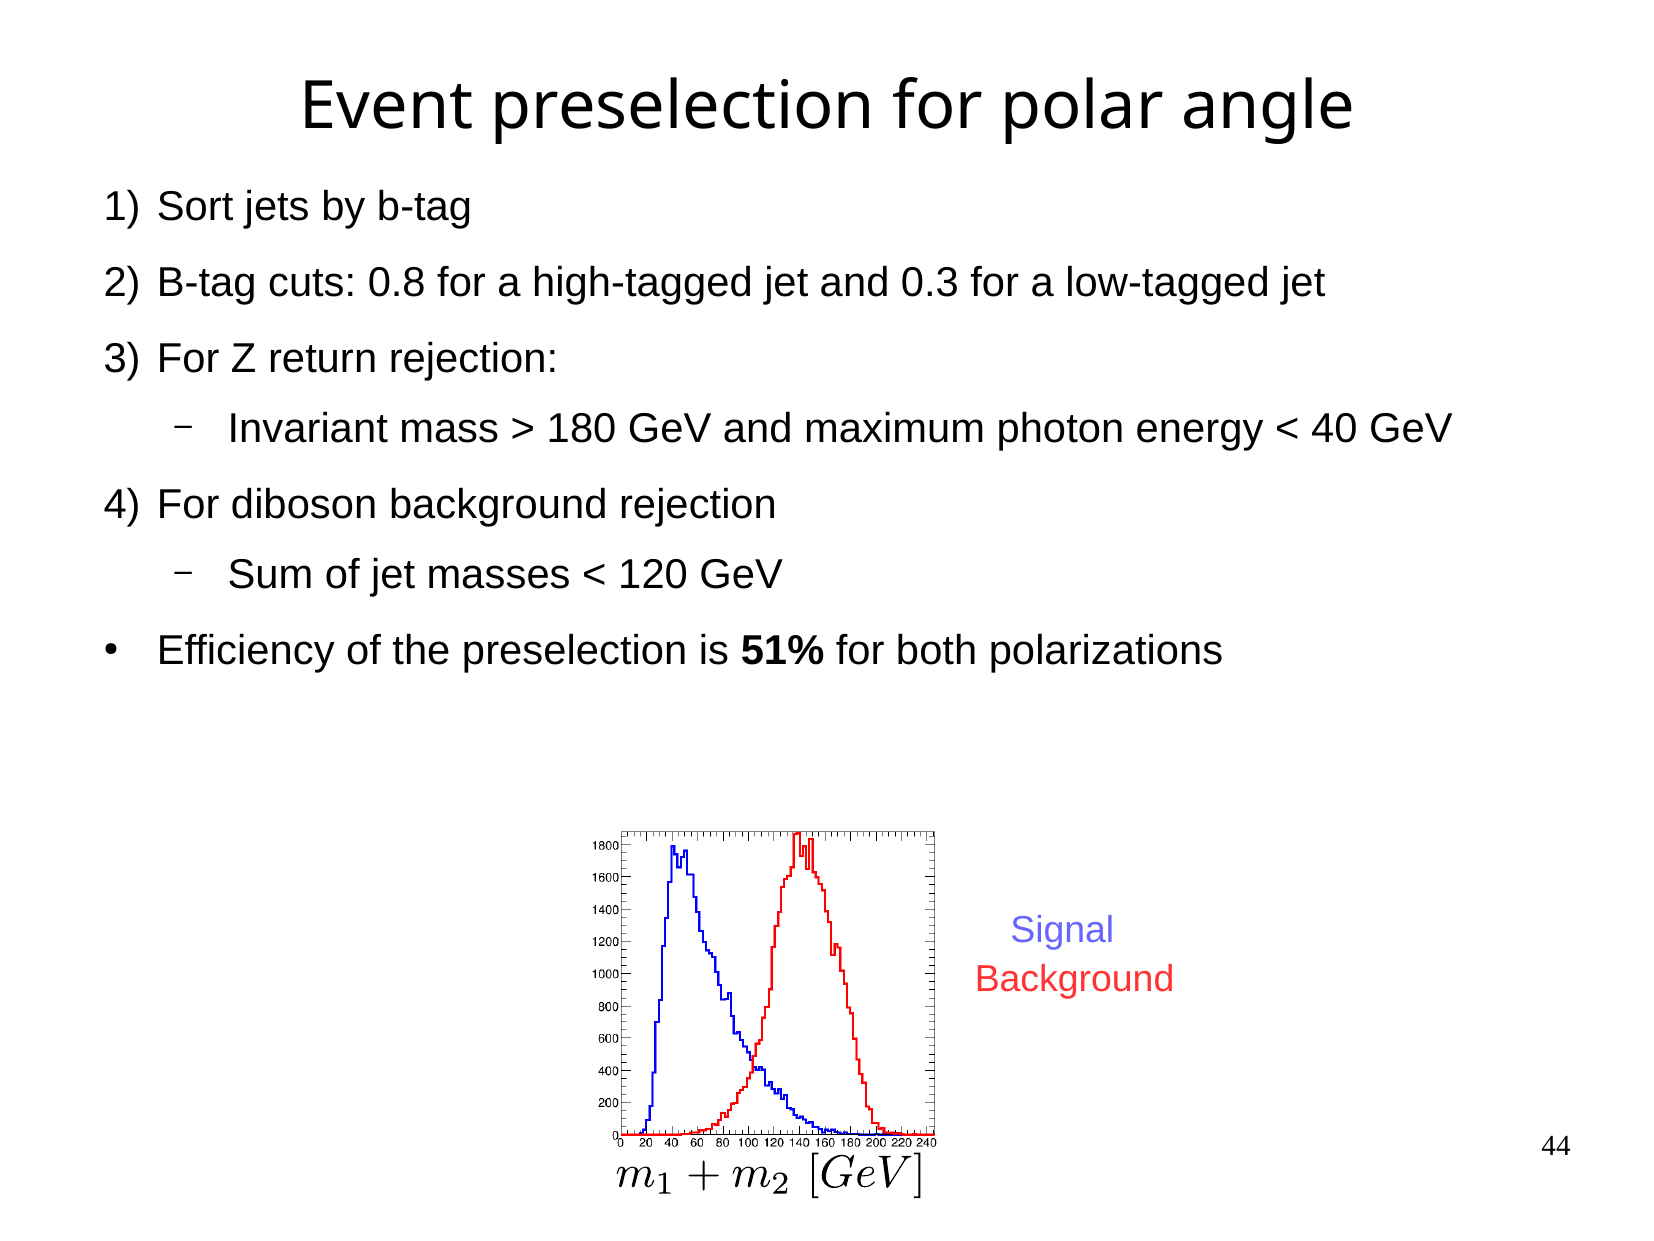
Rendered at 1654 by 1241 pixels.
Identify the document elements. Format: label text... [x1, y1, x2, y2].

title Event preselection for polar angle [85, 52, 1571, 153]
picture [586, 826, 945, 1156]
text_box Background [960, 950, 1190, 1007]
text_box [615, 1152, 926, 1199]
text_box Signal [995, 900, 1129, 950]
list Sort jets by b-tag B-tag cuts: 0.8 for a high-tagged jet and 0.3 for a low-tagged jet For Z return rejection: Invariant mass > 180 GeV and maximum photon energy < 40 GeV For diboson background rejection Sum of jet masses < 120 GeV Efficiency of the preselection is 51% for both polarizations [85, 182, 1531, 1171]
